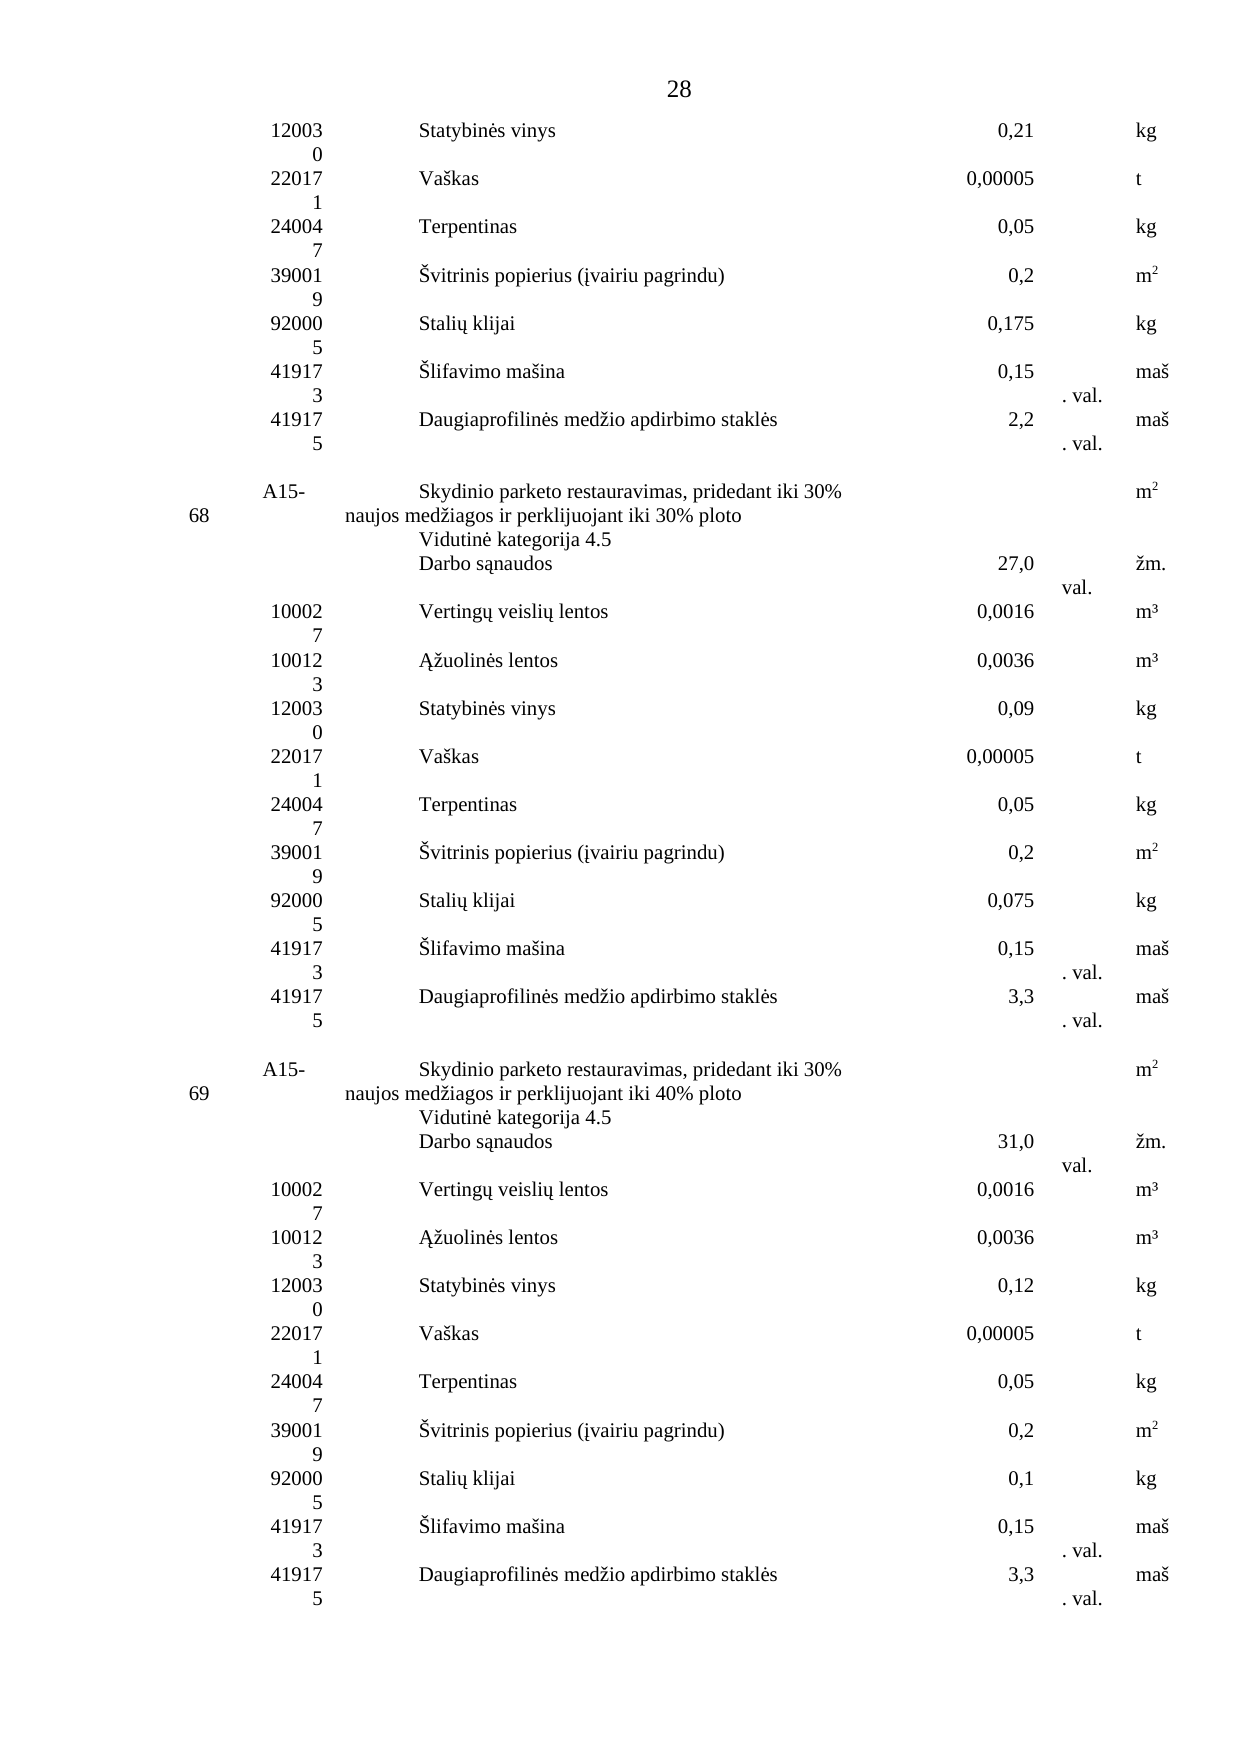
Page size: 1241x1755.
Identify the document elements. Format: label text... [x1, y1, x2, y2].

table_cell Daugiaprofilinės medžio apdirbimo staklės [334, 984, 874, 1032]
table_cell 0,15 [875, 359, 1050, 407]
table_cell Vidutinė kategorija 4.5 [334, 1105, 874, 1129]
table_cell Šlifavimo mašina [334, 936, 874, 984]
table_cell 0,15 [875, 936, 1050, 984]
table_cell 0,05 [875, 792, 1050, 840]
table_cell m³ [1050, 599, 1181, 647]
table_cell Stalių klijai [334, 1466, 874, 1514]
table_cell Daugiaprofilinės medžio apdirbimo staklės [334, 1562, 874, 1610]
table_cell A15-69 [177, 1057, 334, 1105]
table_cell Vaškas [334, 744, 874, 792]
table_cell [177, 1610, 334, 1634]
table_cell 419173 [177, 359, 334, 407]
table_cell kg [1050, 214, 1181, 262]
table_cell 0,1 [875, 1466, 1050, 1514]
table_cell maš. val. [1050, 984, 1181, 1032]
table_cell Statybinės vinys [334, 118, 874, 166]
table_cell [1050, 1105, 1181, 1129]
table_cell Šlifavimo mašina [334, 359, 874, 407]
table_cell Skydinio parketo restauravimas, pridedant iki 30% naujos medžiagos ir perklijuojant iki 30% ploto [334, 479, 874, 527]
table_cell 0,2 [875, 1418, 1050, 1466]
table_cell [875, 479, 1050, 527]
table_cell 419175 [177, 984, 334, 1032]
table_cell 0,12 [875, 1273, 1050, 1321]
table_cell maš. val. [1050, 1514, 1181, 1562]
table_cell Skydinio parketo restauravimas, pridedant iki 30% naujos medžiagos ir perklijuojant iki 40% ploto [334, 1057, 874, 1105]
table_cell Vidutinė kategorija 4.5 [334, 527, 874, 551]
table_cell 3,3 [875, 1562, 1050, 1610]
table_cell m2 [1050, 1057, 1181, 1105]
table_cell Ąžuolinės lentos [334, 648, 874, 696]
table_cell kg [1050, 888, 1181, 936]
table_cell 0,21 [875, 118, 1050, 166]
table_cell [334, 1033, 874, 1057]
table_cell 0,05 [875, 1369, 1050, 1417]
table_cell [875, 455, 1050, 479]
table_cell Vertingų veislių lentos [334, 599, 874, 647]
table_cell 0,075 [875, 888, 1050, 936]
table_cell 0,0036 [875, 1225, 1050, 1273]
table_cell m2 [1050, 263, 1181, 311]
table_cell 2,2 [875, 407, 1050, 455]
table_cell Švitrinis popierius (įvairiu pagrindu) [334, 263, 874, 311]
table_cell 0,175 [875, 311, 1050, 359]
table_cell m³ [1050, 648, 1181, 696]
table_cell 220171 [177, 744, 334, 792]
table_cell m2 [1050, 1418, 1181, 1466]
table_cell Daugiaprofilinės medžio apdirbimo staklės [334, 407, 874, 455]
table_cell 920005 [177, 888, 334, 936]
table_cell Statybinės vinys [334, 696, 874, 744]
table_cell A15-68 [177, 479, 334, 527]
table_cell 240047 [177, 1369, 334, 1417]
table_cell Švitrinis popierius (įvairiu pagrindu) [334, 840, 874, 888]
table_cell kg [1050, 696, 1181, 744]
table_cell 100027 [177, 1177, 334, 1225]
table_cell [177, 551, 334, 599]
table_cell 0,09 [875, 696, 1050, 744]
table_cell Vaškas [334, 1321, 874, 1369]
table_cell Stalių klijai [334, 311, 874, 359]
table_cell 0,2 [875, 263, 1050, 311]
table_cell [334, 1610, 874, 1634]
table_cell žm. val. [1050, 551, 1181, 599]
table_cell 100123 [177, 1225, 334, 1273]
table_cell [1050, 1033, 1181, 1057]
table_cell 0,00005 [875, 1321, 1050, 1369]
table_cell 920005 [177, 311, 334, 359]
table_cell t [1050, 166, 1181, 214]
table_cell 0,05 [875, 214, 1050, 262]
table_cell 419175 [177, 1562, 334, 1610]
table_cell 100027 [177, 599, 334, 647]
table_cell t [1050, 1321, 1181, 1369]
table_cell kg [1050, 311, 1181, 359]
table_cell Darbo sąnaudos [334, 1129, 874, 1177]
table_cell Stalių klijai [334, 888, 874, 936]
table_cell 0,0036 [875, 648, 1050, 696]
table_cell 0,2 [875, 840, 1050, 888]
table_cell Švitrinis popierius (įvairiu pagrindu) [334, 1418, 874, 1466]
table_cell Terpentinas [334, 214, 874, 262]
table_cell 0,00005 [875, 744, 1050, 792]
table_cell kg [1050, 118, 1181, 166]
table_cell 240047 [177, 792, 334, 840]
table_cell 390019 [177, 263, 334, 311]
table_cell m³ [1050, 1177, 1181, 1225]
table_cell 220171 [177, 166, 334, 214]
table_cell 419173 [177, 1514, 334, 1562]
table_cell [1050, 455, 1181, 479]
table_cell 0,0016 [875, 599, 1050, 647]
table_cell [177, 455, 334, 479]
table_cell maš. val. [1050, 936, 1181, 984]
table_cell Vertingų veislių lentos [334, 1177, 874, 1225]
table_cell 220171 [177, 1321, 334, 1369]
table_cell [875, 1033, 1050, 1057]
table_cell kg [1050, 792, 1181, 840]
table_cell [177, 527, 334, 551]
table_cell [1050, 527, 1181, 551]
table_cell 0,15 [875, 1514, 1050, 1562]
table_cell [875, 1057, 1050, 1105]
table_cell 419173 [177, 936, 334, 984]
table_cell Darbo sąnaudos [334, 551, 874, 599]
table_cell Terpentinas [334, 1369, 874, 1417]
table_cell m³ [1050, 1225, 1181, 1273]
table_cell maš. val. [1050, 1562, 1181, 1610]
table_cell 0,0016 [875, 1177, 1050, 1225]
table_cell žm. val. [1050, 1129, 1181, 1177]
table_cell 100123 [177, 648, 334, 696]
table_cell kg [1050, 1369, 1181, 1417]
table_cell [1050, 1610, 1181, 1634]
table_cell Šlifavimo mašina [334, 1514, 874, 1562]
table_cell kg [1050, 1466, 1181, 1514]
table_cell 240047 [177, 214, 334, 262]
table_cell 31,0 [875, 1129, 1050, 1177]
table_cell 3,3 [875, 984, 1050, 1032]
table_cell 120030 [177, 696, 334, 744]
table_cell 120030 [177, 118, 334, 166]
table_cell Terpentinas [334, 792, 874, 840]
table_cell maš. val. [1050, 359, 1181, 407]
table_cell t [1050, 744, 1181, 792]
table_cell [177, 1105, 334, 1129]
table_cell kg [1050, 1273, 1181, 1321]
table_cell Vaškas [334, 166, 874, 214]
table_cell 419175 [177, 407, 334, 455]
table_cell Statybinės vinys [334, 1273, 874, 1321]
table_cell maš. val. [1050, 407, 1181, 455]
table_cell [334, 455, 874, 479]
table_cell 120030 [177, 1273, 334, 1321]
table_cell 390019 [177, 840, 334, 888]
table_cell 0,00005 [875, 166, 1050, 214]
table_cell [177, 1033, 334, 1057]
table_cell Ąžuolinės lentos [334, 1225, 874, 1273]
table_cell m2 [1050, 840, 1181, 888]
table_cell [875, 1610, 1050, 1634]
table_cell [177, 1129, 334, 1177]
table_cell 27,0 [875, 551, 1050, 599]
table_cell [875, 1105, 1050, 1129]
table_cell m2 [1050, 479, 1181, 527]
table_cell [875, 527, 1050, 551]
table_cell 390019 [177, 1418, 334, 1466]
table_cell 920005 [177, 1466, 334, 1514]
